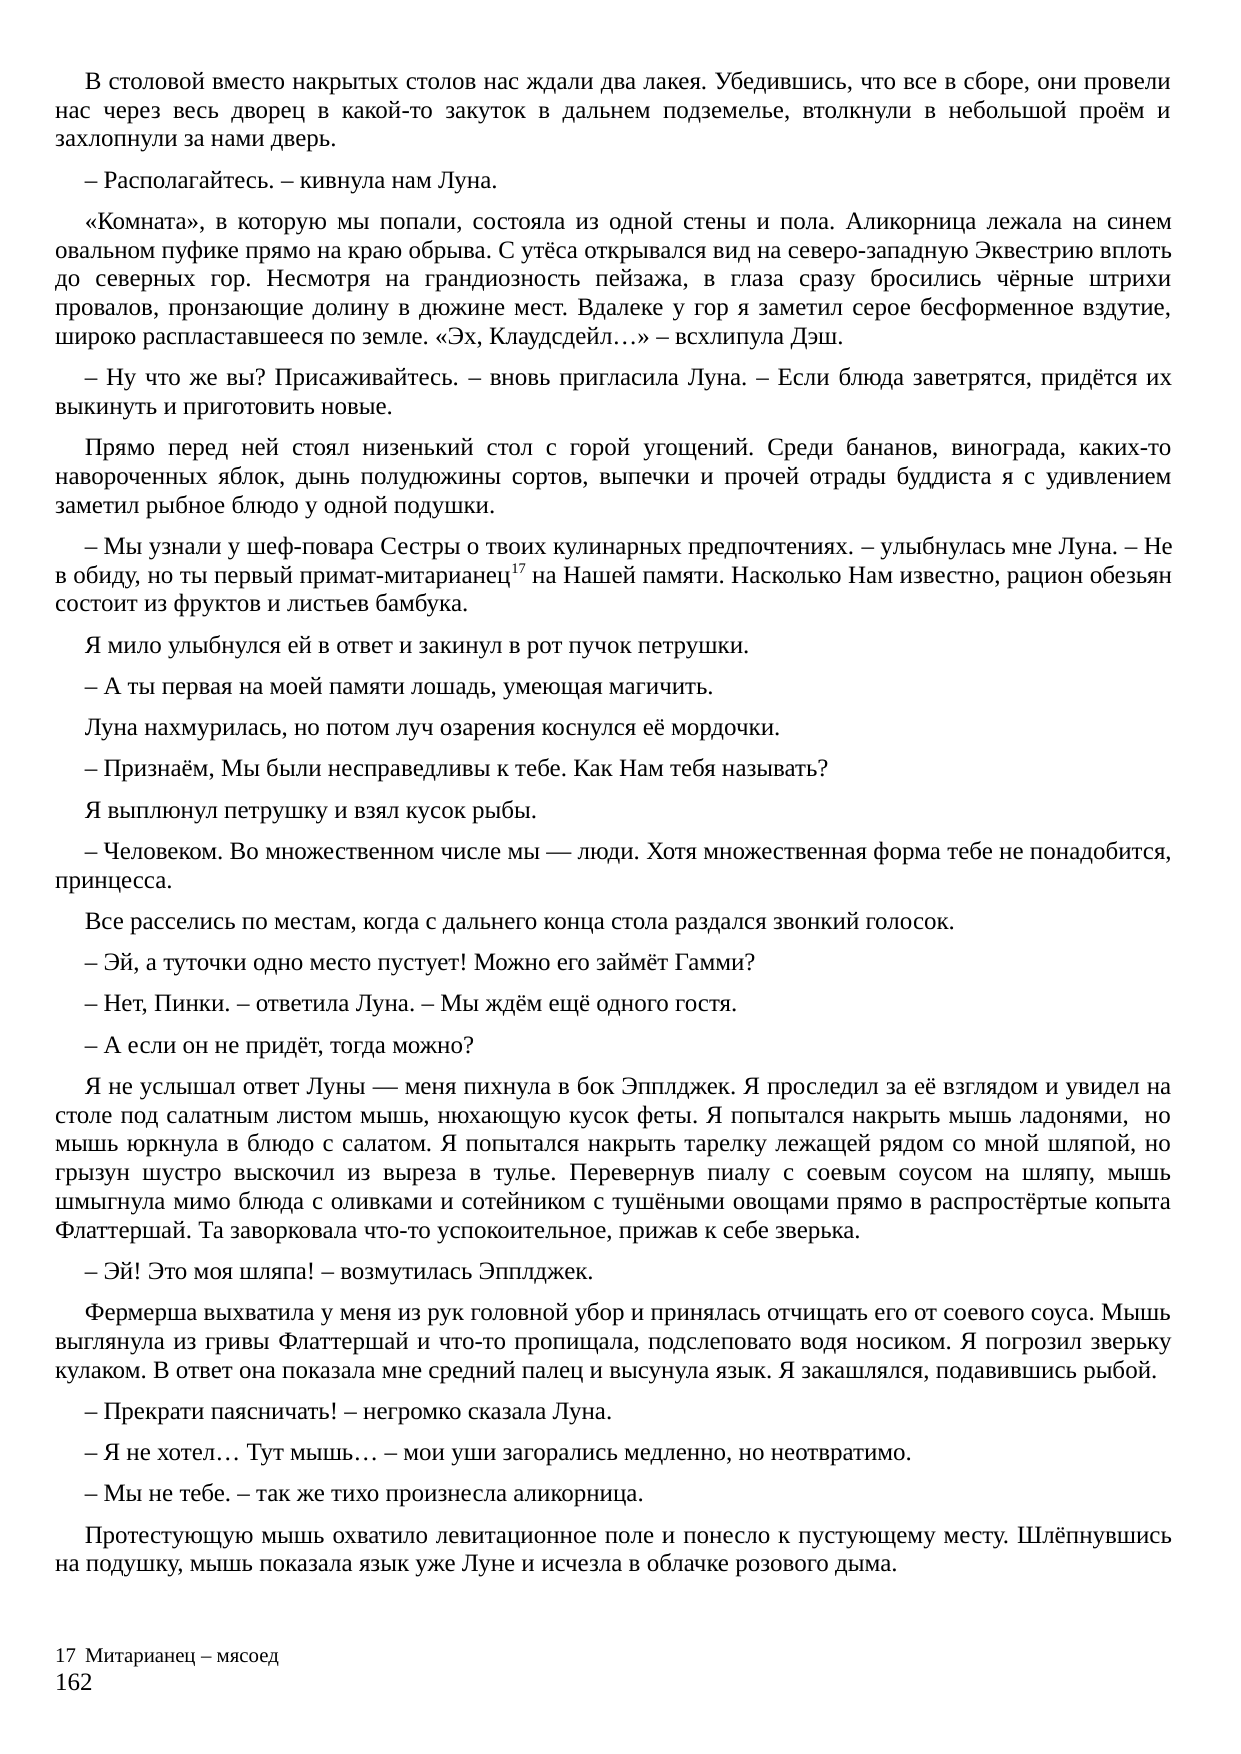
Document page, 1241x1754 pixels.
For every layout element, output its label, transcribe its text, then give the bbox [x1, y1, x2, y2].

text Луна нахмурилась, но потом луч озарения коснулся её мордочки. [55, 712, 1173, 741]
text – Человеком. Во множественном числе мы — люди. Хотя множественная форма тебе не понадобится, принцесса. [55, 836, 1173, 893]
text – Располагайтесь. – кивнула нам Луна. [55, 165, 1173, 193]
text – Эй, а туточки одно место пустует! Можно его займёт Гамми? [55, 947, 1173, 976]
text Прямо перед ней стоял низенький стол с горой угощений. Среди бананов, винограда, каких-то навороченных яблок, дынь полудюжины сортов, выпечки и прочей отрады буддиста я с удивлением заметил рыбное блюдо у одной подушки. [55, 432, 1173, 518]
text В столовой вместо накрытых столов нас ждали два лакея. Убедившись, что все в сборе, они провели нас через весь дворец в какой-то закуток в дальнем подземелье, втолкнули в небольшой проём и захлопнули за нами дверь. [55, 66, 1173, 152]
text – Признаём, Мы были несправедливы к тебе. Как Нам тебя называть? [55, 753, 1173, 782]
text Все расселись по местам, когда с дальнего конца стола раздался звонкий голосок. [55, 906, 1173, 935]
text Протестующую мышь охватило левитационное поле и понесло к пустующему месту. Шлёпнувшись на подушку, мышь показала язык уже Луне и исчезла в облачке розового дыма. [55, 1520, 1173, 1577]
text Я не услышал ответ Луны — меня пихнула в бок Эпплджек. Я проследил за её взглядом и увидел на столе под салатным листом мышь, нюхающую кусок феты. Я попытался накрыть мышь ладонями, но мышь юркнула в блюдо с салатом. Я попытался накрыть тарелку лежащей рядом со мной шляпой, но грызун шустро выскочил из выреза в тулье. Перевернув пиалу с соевым соусом на шляпу, мышь шмыгнула мимо блюда с оливками и сотейником с тушёными овощами прямо в распростёртые копыта Флаттершай. Та заворковала что-то успокоительное, прижав к себе зверька. [55, 1071, 1173, 1243]
text – А если он не придёт, тогда можно? [55, 1030, 1173, 1058]
text Я выплюнул петрушку и взял кусок рыбы. [55, 795, 1173, 823]
text – Прекрати паясничать! – негромко сказала Луна. [55, 1396, 1173, 1425]
text – Мы не тебе. – так же тихо произнесла аликорница. [55, 1478, 1173, 1507]
text – Эй! Это моя шляпа! – возмутилась Эпплджек. [55, 1256, 1173, 1285]
text – Я не хотел… Тут мышь… – мои уши загорались медленно, но неотвратимо. [55, 1437, 1173, 1466]
text – А ты первая на моей памяти лошадь, умеющая магичить. [55, 671, 1173, 700]
text Я мило улыбнулся ей в ответ и закинул в рот пучок петрушки. [55, 630, 1173, 658]
text – Мы узнали у шеф-повара Сестры о твоих кулинарных предпочтениях. – улыбнулась мне Луна. – Не в обиду, но ты первый примат-митарианец на Нашей памяти. Насколько Нам известно, рацион обезьян состоит из фруктов и листьев бамбука. [55, 531, 1173, 617]
text – Ну что же вы? Присаживайтесь. – вновь пригласила Луна. – Если блюда заветрятся, придётся их выкинуть и приготовить новые. [55, 362, 1173, 420]
text «Комната», в которую мы попали, состояла из одной стены и пола. Аликорница лежала на синем овальном пуфике прямо на краю обрыва. С утёса открывался вид на северо-западную Эквестрию вплоть до северных гор. Несмотря на грандиозность пейзажа, в глаза сразу бросились чёрные штрихи провалов, пронзающие долину в дюжине мест. Вдалеке у гор я заметил серое бесформенное вздутие, широко распластавшееся по земле. «Эх, Клаудсдейл…» – всхлипула Дэш. [55, 206, 1173, 350]
text – Нет, Пинки. – ответила Луна. – Мы ждём ещё одного гостя. [55, 988, 1173, 1017]
text Фермерша выхватила у меня из рук головной убор и принялась отчищать его от соевого соуса. Мышь выглянула из гривы Флаттершай и что-то пропищала, подслеповато водя носиком. Я погрозил зверьку кулаком. В ответ она показала мне средний палец и высунула язык. Я закашлялся, подавившись рыбой. [55, 1297, 1173, 1383]
text Митарианец – мясоед [55, 1642, 1173, 1667]
